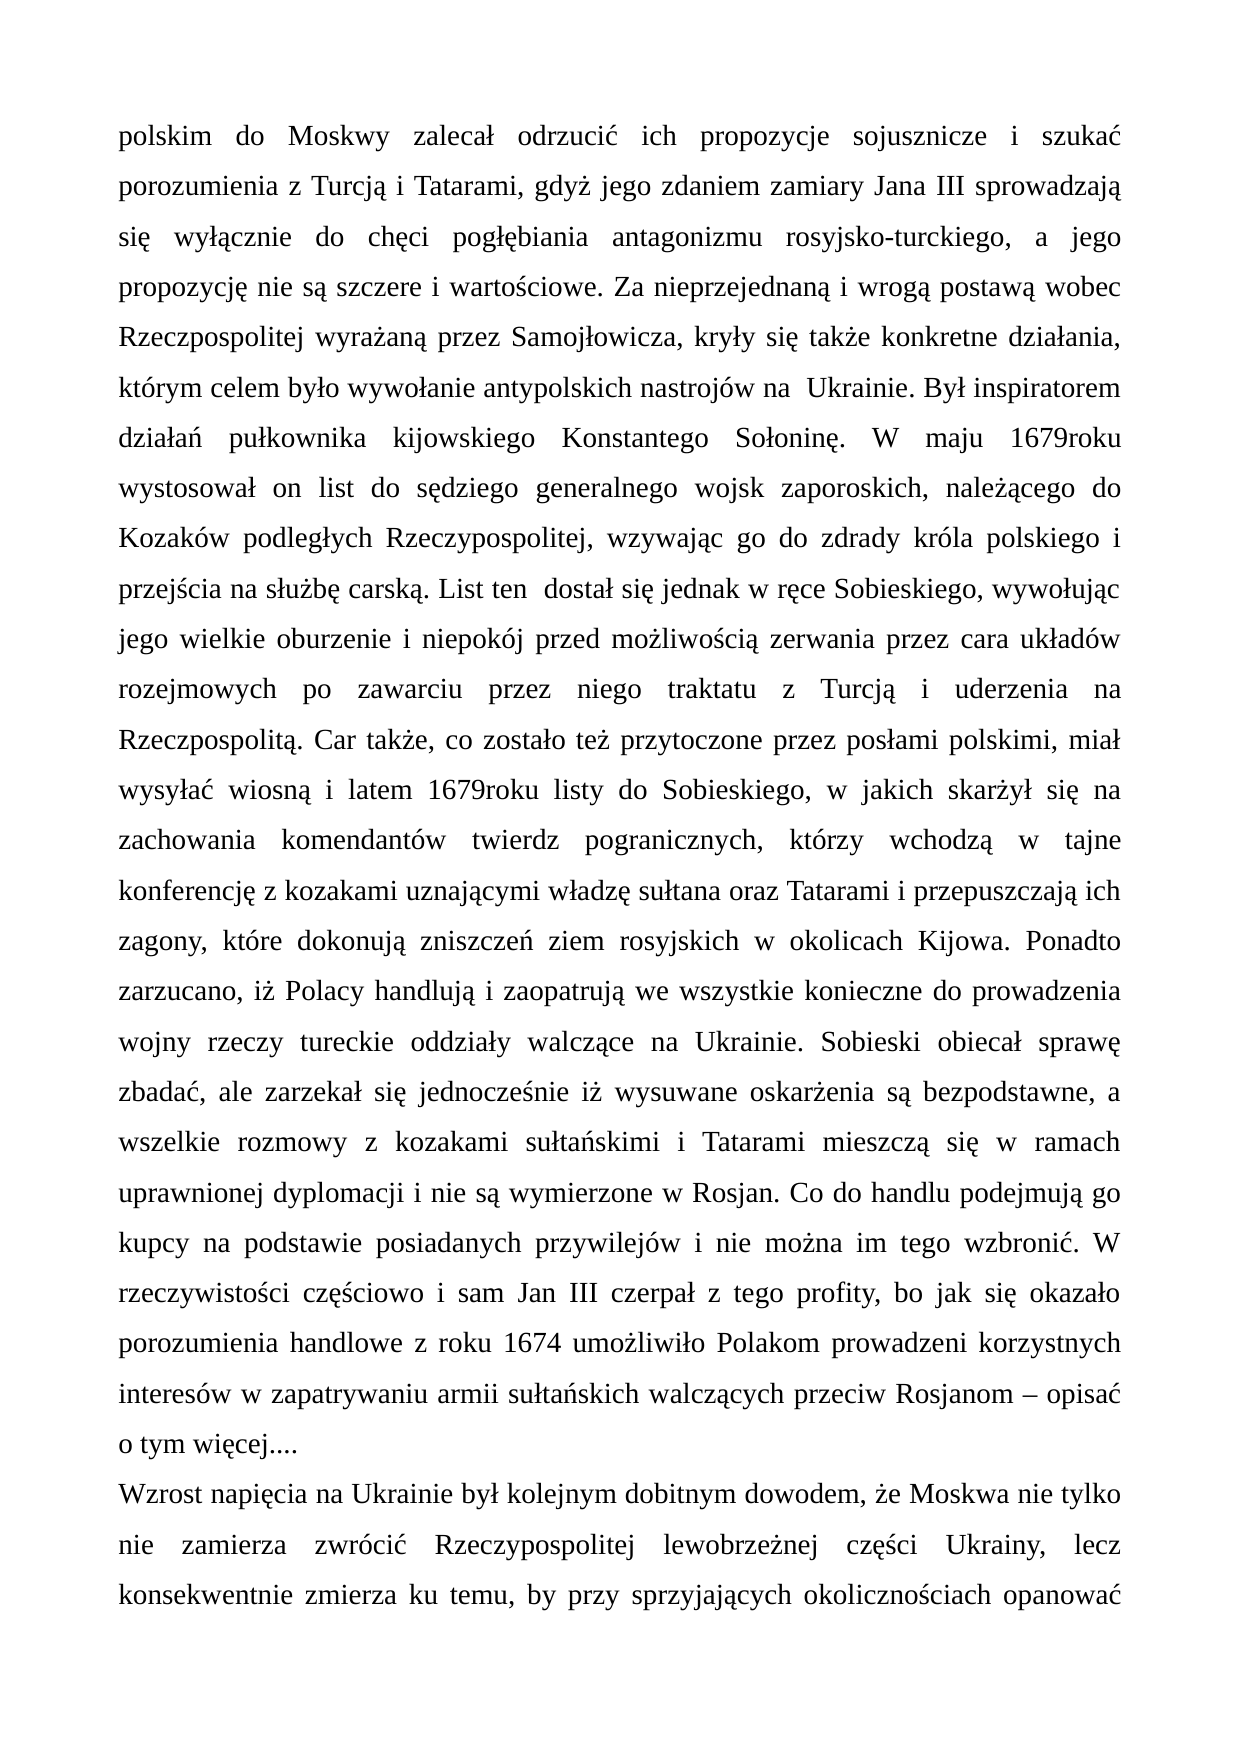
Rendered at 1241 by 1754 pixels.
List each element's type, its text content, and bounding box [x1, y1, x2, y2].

text polskim do Moskwy zalecał odrzucić ich propozycje sojusznicze i szukać porozumienia z Turcją i Tatarami, gdyż jego zdaniem zamiary Jana III sprowadzają się wyłącznie do chęci pogłębiania antagonizmu rosyjsko-turckiego, a jego propozycję nie są szczere i wartościowe. Za nieprzejednaną i wrogą postawą wobec Rzeczpospolitej wyrażaną przez Samojłowicza, kryły się także konkretne działania, którym celem było wywołanie antypolskich nastrojów na Ukrainie. Był inspiratorem działań pułkownika kijowskiego Konstantego Sołoninę. W maju 1679roku wystosował on list do sędziego generalnego wojsk zaporoskich, należącego do Kozaków podległych Rzeczypospolitej, wzywając go do zdrady króla polskiego i przejścia na służbę carską. List ten dostał się jednak w ręce Sobieskiego, wywołując jego wielkie oburzenie i niepokój przed możliwością zerwania przez cara układów rozejmowych po zawarciu przez niego traktatu z Turcją i uderzenia na Rzeczpospolitą. Car także, co zostało też przytoczone przez posłami polskimi, miał wysyłać wiosną i latem 1679roku listy do Sobieskiego, w jakich skarżył się na zachowania komendantów twierdz pogranicznych, którzy wchodzą w tajne konferencję z kozakami uznającymi władzę sułtana oraz Tatarami i przepuszczają ich zagony, które dokonują zniszczeń ziem rosyjskich w okolicach Kijowa. Ponadto zarzucano, iż Polacy handlują i zaopatrują we wszystkie konieczne do prowadzenia wojny rzeczy tureckie oddziały walczące na Ukrainie. Sobieski obiecał sprawę zbadać, ale zarzekał się jednocześnie iż wysuwane oskarżenia są bezpodstawne, a wszelkie rozmowy z kozakami sułtańskimi i Tatarami mieszczą się w ramach uprawnionej dyplomacji i nie są wymierzone w Rosjan. Co do handlu podejmują go kupcy na podstawie posiadanych przywilejów i nie można im tego wzbronić. W rzeczywistości częściowo i sam Jan III czerpał z tego profity, bo jak się okazało porozumienia handlowe z roku 1674 umożliwiło Polakom prowadzeni korzystnych interesów w zapatrywaniu armii sułtańskich walczących przeciw Rosjanom – opisać o tym więcej.... [118, 118, 1122, 1460]
text Wzrost napięcia na Ukrainie był kolejnym dobitnym dowodem, że Moskwa nie tylko nie zamierza zwrócić Rzeczypospolitej lewobrzeżnej części Ukrainy, lecz konsekwentnie zmierza ku temu, by przy sprzyjających okolicznościach opanować [118, 1477, 1122, 1611]
